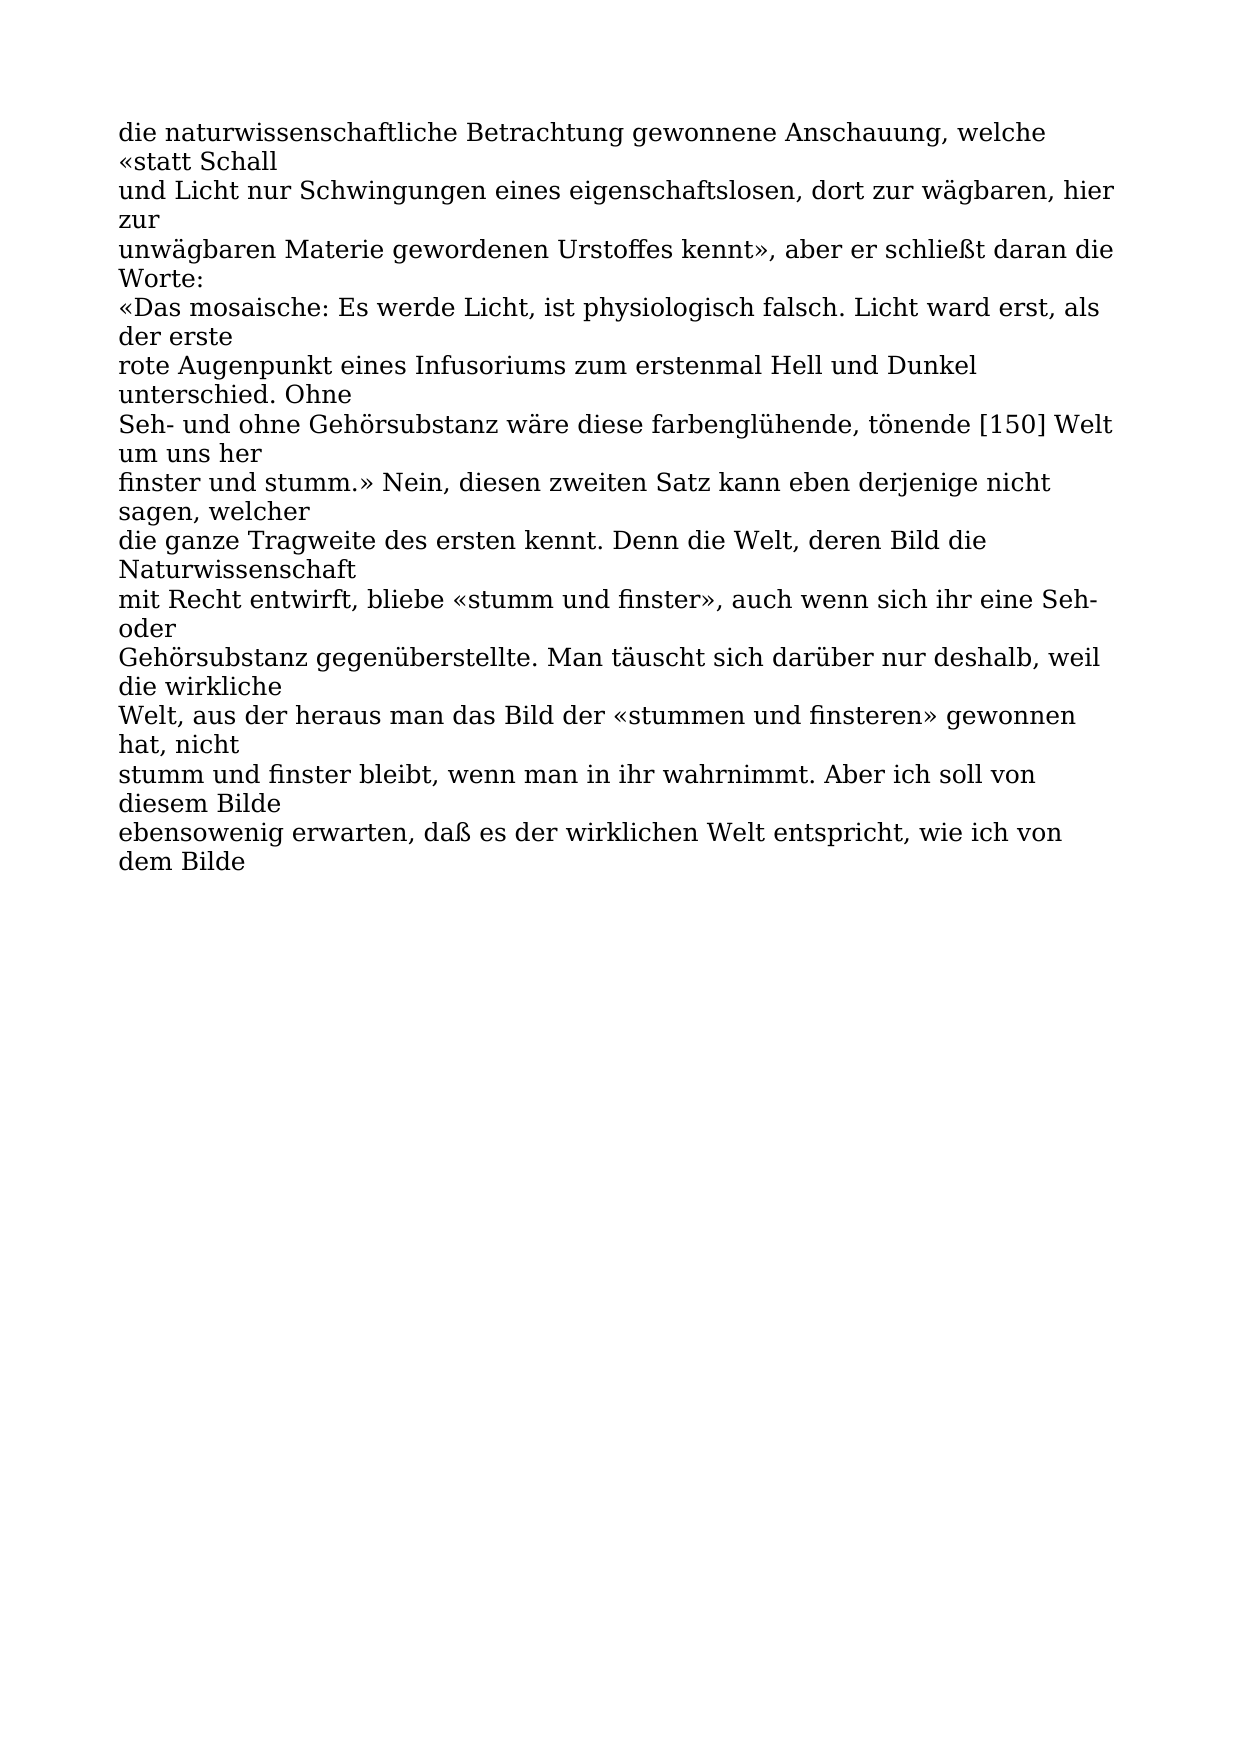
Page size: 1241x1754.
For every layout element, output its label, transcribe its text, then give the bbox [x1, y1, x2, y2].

text «Das mosaische: Es werde Licht, ist physiologisch falsch. Licht ward erst, als der erste [118, 293, 1122, 351]
text und Licht nur Schwingungen eines eigenschaftslosen, dort zur wägbaren, hier zur [118, 176, 1122, 235]
text Gehörsubstanz gegenüberstellte. Man täuscht sich darüber nur deshalb, weil die wirkliche [118, 643, 1122, 701]
text die ganze Tragweite des ersten kennt. Denn die Welt, deren Bild die Naturwissenschaft [118, 526, 1122, 585]
text finster und stumm.» Nein, diesen zweiten Satz kann eben derjenige nicht sagen, welcher [118, 468, 1122, 526]
text rote Augenpunkt eines Infusoriums zum erstenmal Hell und Dunkel unterschied. Ohne [118, 351, 1122, 410]
text ebensowenig erwarten, daß es der wirklichen Welt entspricht, wie ich von dem Bilde [118, 818, 1122, 876]
text Seh- und ohne Gehörsubstanz wäre diese farbenglühende, tönende [150] Welt um uns her [118, 410, 1122, 468]
text die naturwissenschaftliche Betrachtung gewonnene Anschauung, welche «statt Schall [118, 118, 1122, 176]
text mit Recht entwirft, bliebe «stumm und finster», auch wenn sich ihr eine Seh- oder [118, 585, 1122, 643]
text stumm und finster bleibt, wenn man in ihr wahrnimmt. Aber ich soll von diesem Bilde [118, 760, 1122, 818]
text unwägbaren Materie gewordenen Urstoffes kennt», aber er schließt daran die Worte: [118, 235, 1122, 293]
text Welt, aus der heraus man das Bild der «stummen und finsteren» gewonnen hat, nicht [118, 701, 1122, 760]
